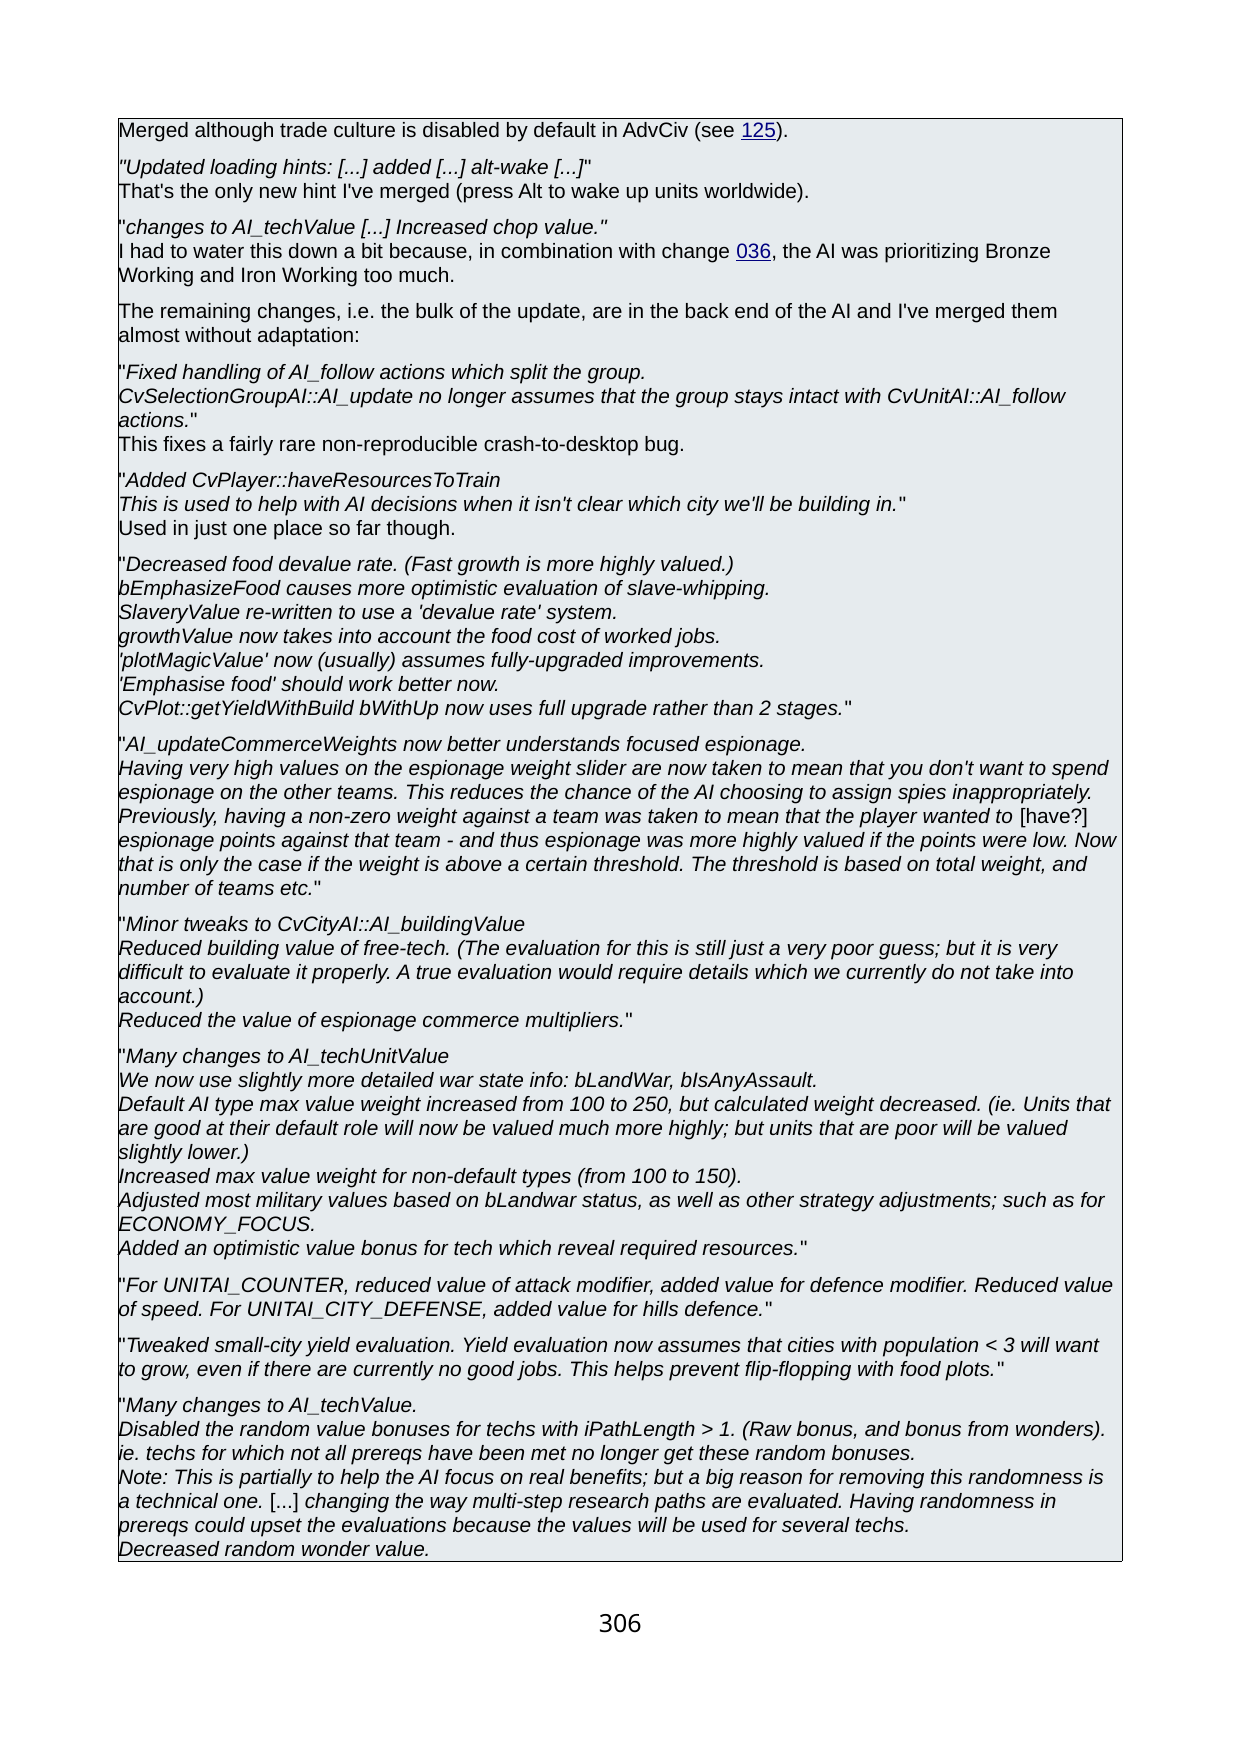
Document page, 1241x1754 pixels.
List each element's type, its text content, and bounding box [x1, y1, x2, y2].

table_cell Merged although trade culture is disabled by default in AdvCiv (see 125). "Updated loading hints: [...] added [...] alt-wake [...]" That's the only new hint I've merged (press Alt to wake up units worldwide). "changes to AI_techValue [...] Increased chop value." I had to water this down a bit because, in combination with change 036, the AI was prioritizing Bronze Working and Iron Working too much. The remaining changes, i.e. the bulk of the update, are in the back end of the AI and I've merged them almost without adaptation: "Fixed handling of AI_follow actions which split the group. CvSelectionGroupAI::AI_update no longer assumes that the group stays intact with CvUnitAI::AI_follow actions." This fixes a fairly rare non-reproducible crash-to-desktop bug. "Added CvPlayer::haveResourcesToTrain This is used to help with AI decisions when it isn't clear which city we'll be building in." Used in just one place so far though. "Decreased food devalue rate. (Fast growth is more highly valued.) bEmphasizeFood causes more optimistic evaluation of slave-whipping. SlaveryValue re-written to use a 'devalue rate' system. growthValue now takes into account the food cost of worked jobs. 'plotMagicValue' now (usually) assumes fully-upgraded improvements. 'Emphasise food' should work better now. CvPlot::getYieldWithBuild bWithUp now uses full upgrade rather than 2 stages." "AI_updateCommerceWeights now better understands focused espionage. Having very high values on the espionage weight slider are now taken to mean that you don't want to spend espionage on the other teams. This reduces the chance of the AI choosing to assign spies inappropriately. Previously, having a non-zero weight against a team was taken to mean that the player wanted to [have?] espionage points against that team - and thus espionage was more highly valued if the points were low. Now that is only the case if the weight is above a certain threshold. The threshold is based on total weight, and number of teams etc." "Minor tweaks to CvCityAI::AI_buildingValue Reduced building value of free-tech. (The evaluation for this is still just a very poor guess; but it is very difficult to evaluate it properly. A true evaluation would require details which we currently do not take into account.) Reduced the value of espionage commerce multipliers." "Many changes to AI_techUnitValue We now use slightly more detailed war state info: bLandWar, bIsAnyAssault. Default AI type max value weight increased from 100 to 250, but calculated weight decreased. (ie. Units that are good at their default role will now be valued much more highly; but units that are poor will be valued slightly lower.) Increased max value weight for non-default types (from 100 to 150). Adjusted most military values based on bLandwar status, as well as other strategy adjustments; such as for ECONOMY_FOCUS. Added an optimistic value bonus for tech which reveal required resources." "For UNITAI_COUNTER, reduced value of attack modifier, added value for defence modifier. Reduced value of speed. For UNITAI_CITY_DEFENSE, added value for hills defence." "Tweaked small-city yield evaluation. Yield evaluation now assumes that cities with population < 3 will want to grow, even if there are currently no good jobs. This helps prevent flip-flopping with food plots." "Many changes to AI_techValue. Disabled the random value bonuses for techs with iPathLength > 1. (Raw bonus, and bonus from wonders). ie. techs for which not all prereqs have been met no longer get these random bonuses. Note: This is partially to help the AI focus on real benefits; but a big reason for removing this randomness is a technical one. [...] changing the way multi-step research paths are evaluated. Having randomness in prereqs could upset the evaluations because the values will be used for several techs. Decreased random wonder value. [119, 119, 1122, 1561]
